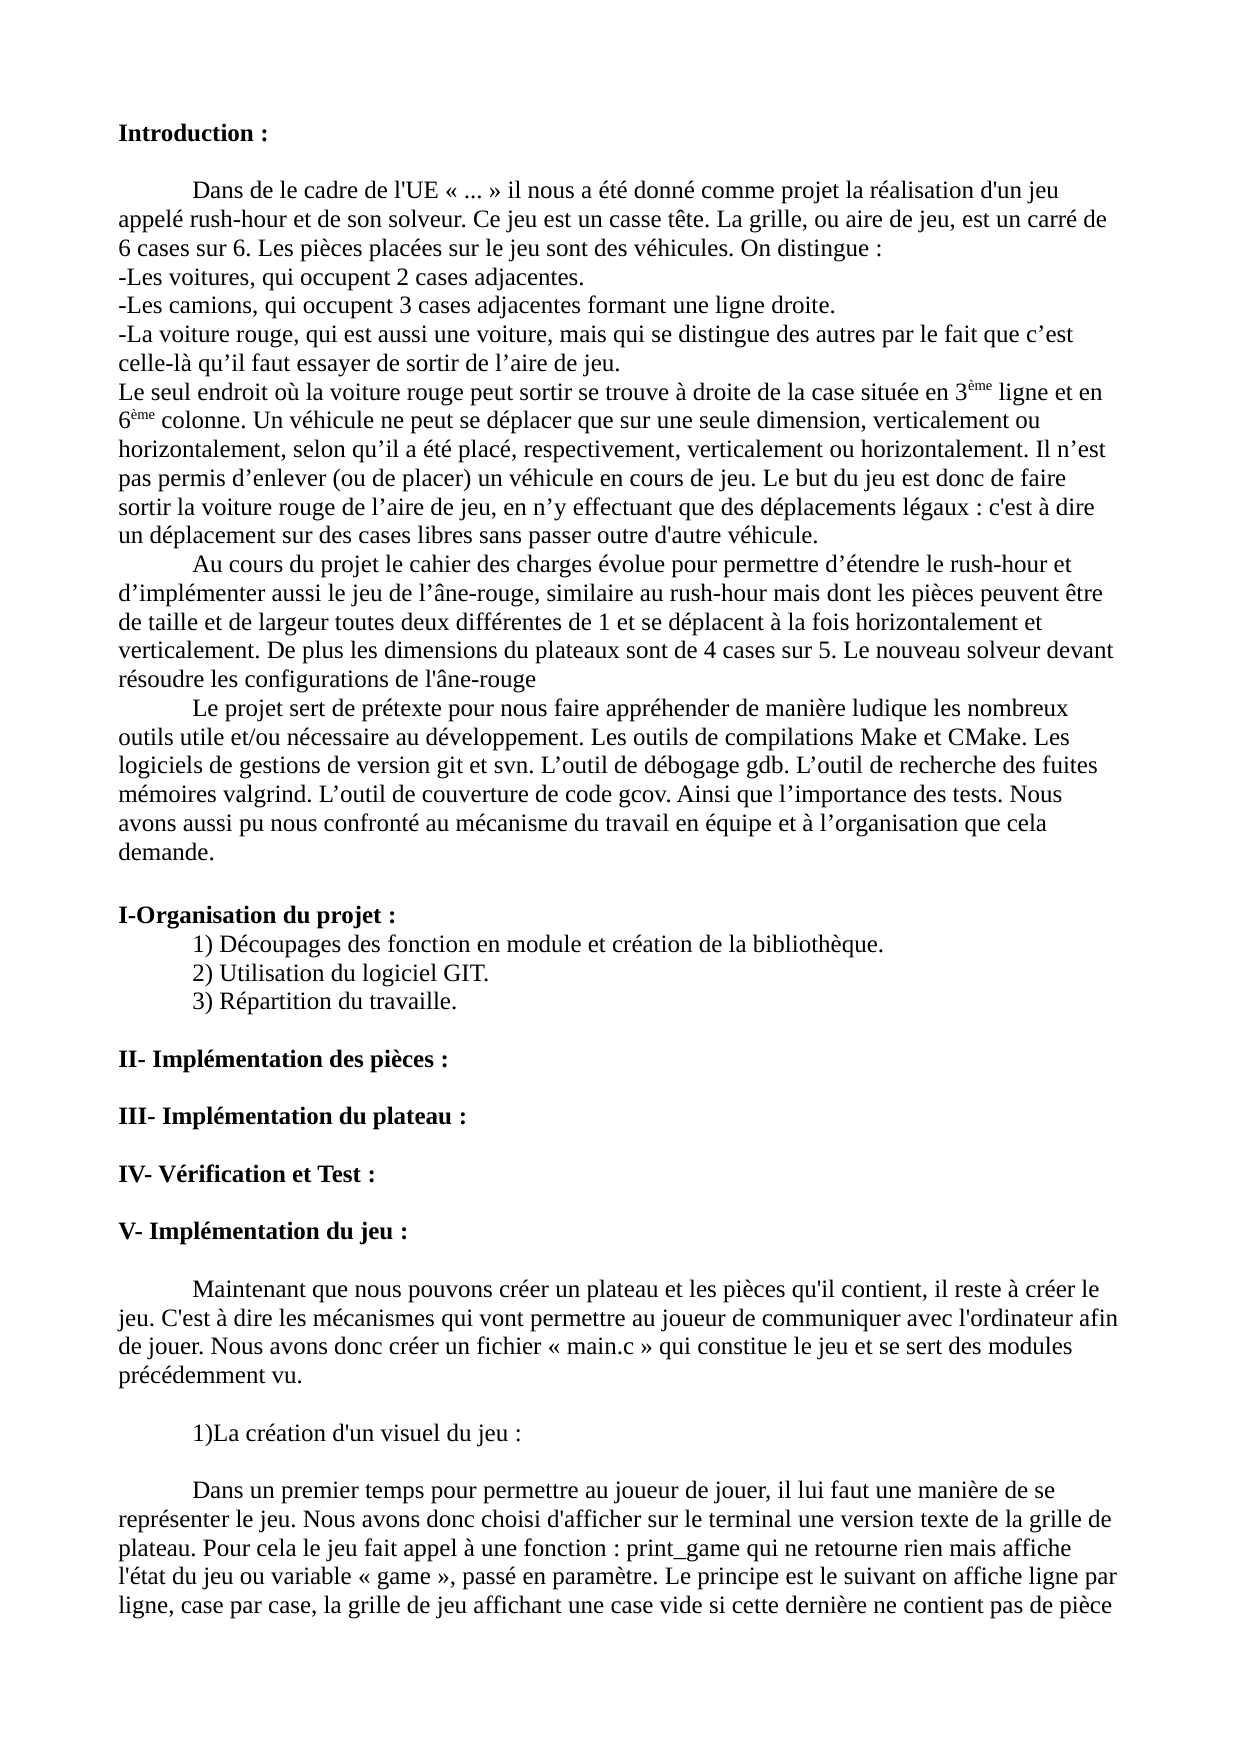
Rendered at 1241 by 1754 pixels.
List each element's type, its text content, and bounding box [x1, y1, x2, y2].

text Dans de le cadre de l'UE « ... » il nous a été donné comme projet la réalisation d'un jeu appelé rush-hour et de son solveur. Ce jeu est un casse tête. La grille, ou aire de jeu, est un carré de 6 cases sur 6. Les pièces placées sur le jeu sont des véhicules. On distingue : [118, 176, 1122, 262]
text III- Implémentation du plateau : [118, 1101, 1122, 1130]
text 1)La création d'un visuel du jeu : [118, 1418, 1122, 1446]
text -La voiture rouge, qui est aussi une voiture, mais qui se distingue des autres par le fait que c’est celle-là qu’il faut essayer de sortir de l’aire de jeu. [118, 319, 1122, 377]
text Introduction : [118, 118, 1122, 147]
text 3) Répartition du travaille. [118, 986, 1122, 1015]
text -Les camions, qui occupent 3 cases adjacentes formant une ligne droite. [118, 291, 1122, 319]
text Le projet sert de prétexte pour nous faire appréhender de manière ludique les nombreux outils utile et/ou nécessaire au développement. Les outils de compilations Make et CMake. Les logiciels de gestions de version git et svn. L’outil de débogage gdb. L’outil de recherche des fuites mémoires valgrind. L’outil de couverture de code gcov. Ainsi que l’importance des tests. Nous avons aussi pu nous confronté au mécanisme du travail en équipe et à l’organisation que cela demande. [118, 693, 1122, 866]
text Au cours du projet le cahier des charges évolue pour permettre d’étendre le rush-hour et d’implémenter aussi le jeu de l’âne-rouge, similaire au rush-hour mais dont les pièces peuvent être de taille et de largeur toutes deux différentes de 1 et se déplacent à la fois horizontalement et verticalement. De plus les dimensions du plateaux sont de 4 cases sur 5. Le nouveau solveur devant résoudre les configurations de l'âne-rouge [118, 549, 1122, 693]
text IV- Vérification et Test : [118, 1159, 1122, 1188]
text II- Implémentation des pièces : [118, 1044, 1122, 1073]
text Le seul endroit où la voiture rouge peut sortir se trouve à droite de la case située en 3ème ligne et en 6ème colonne. Un véhicule ne peut se déplacer que sur une seule dimension, verticalement ou horizontalement, selon qu’il a été placé, respectivement, verticalement ou horizontalement. Il n’est pas permis d’enlever (ou de placer) un véhicule en cours de jeu. Le but du jeu est donc de faire sortir la voiture rouge de l’aire de jeu, en n’y effectuant que des déplacements légaux : c'est à dire un déplacement sur des cases libres sans passer outre d'autre véhicule. [118, 377, 1122, 549]
text -Les voitures, qui occupent 2 cases adjacentes. [118, 262, 1122, 291]
text 1) Découpages des fonction en module et création de la bibliothèque. [118, 929, 1122, 958]
text V- Implémentation du jeu : [118, 1216, 1122, 1245]
text 2) Utilisation du logiciel GIT. [118, 958, 1122, 986]
text I-Organisation du projet : [118, 900, 1122, 929]
text Dans un premier temps pour permettre au joueur de jouer, il lui faut une manière de se représenter le jeu. Nous avons donc choisi d'afficher sur le terminal une version texte de la grille de plateau. Pour cela le jeu fait appel à une fonction : print_game qui ne retourne rien mais affiche l'état du jeu ou variable « game », passé en paramètre. Le principe est le suivant on affiche ligne par ligne, case par case, la grille de jeu affichant une case vide si cette dernière ne contient pas de pièce [118, 1475, 1122, 1619]
text Maintenant que nous pouvons créer un plateau et les pièces qu'il contient, il reste à créer le jeu. C'est à dire les mécanismes qui vont permettre au joueur de communiquer avec l'ordinateur afin de jouer. Nous avons donc créer un fichier « main.c » qui constitue le jeu et se sert des modules précédemment vu. [118, 1274, 1122, 1389]
